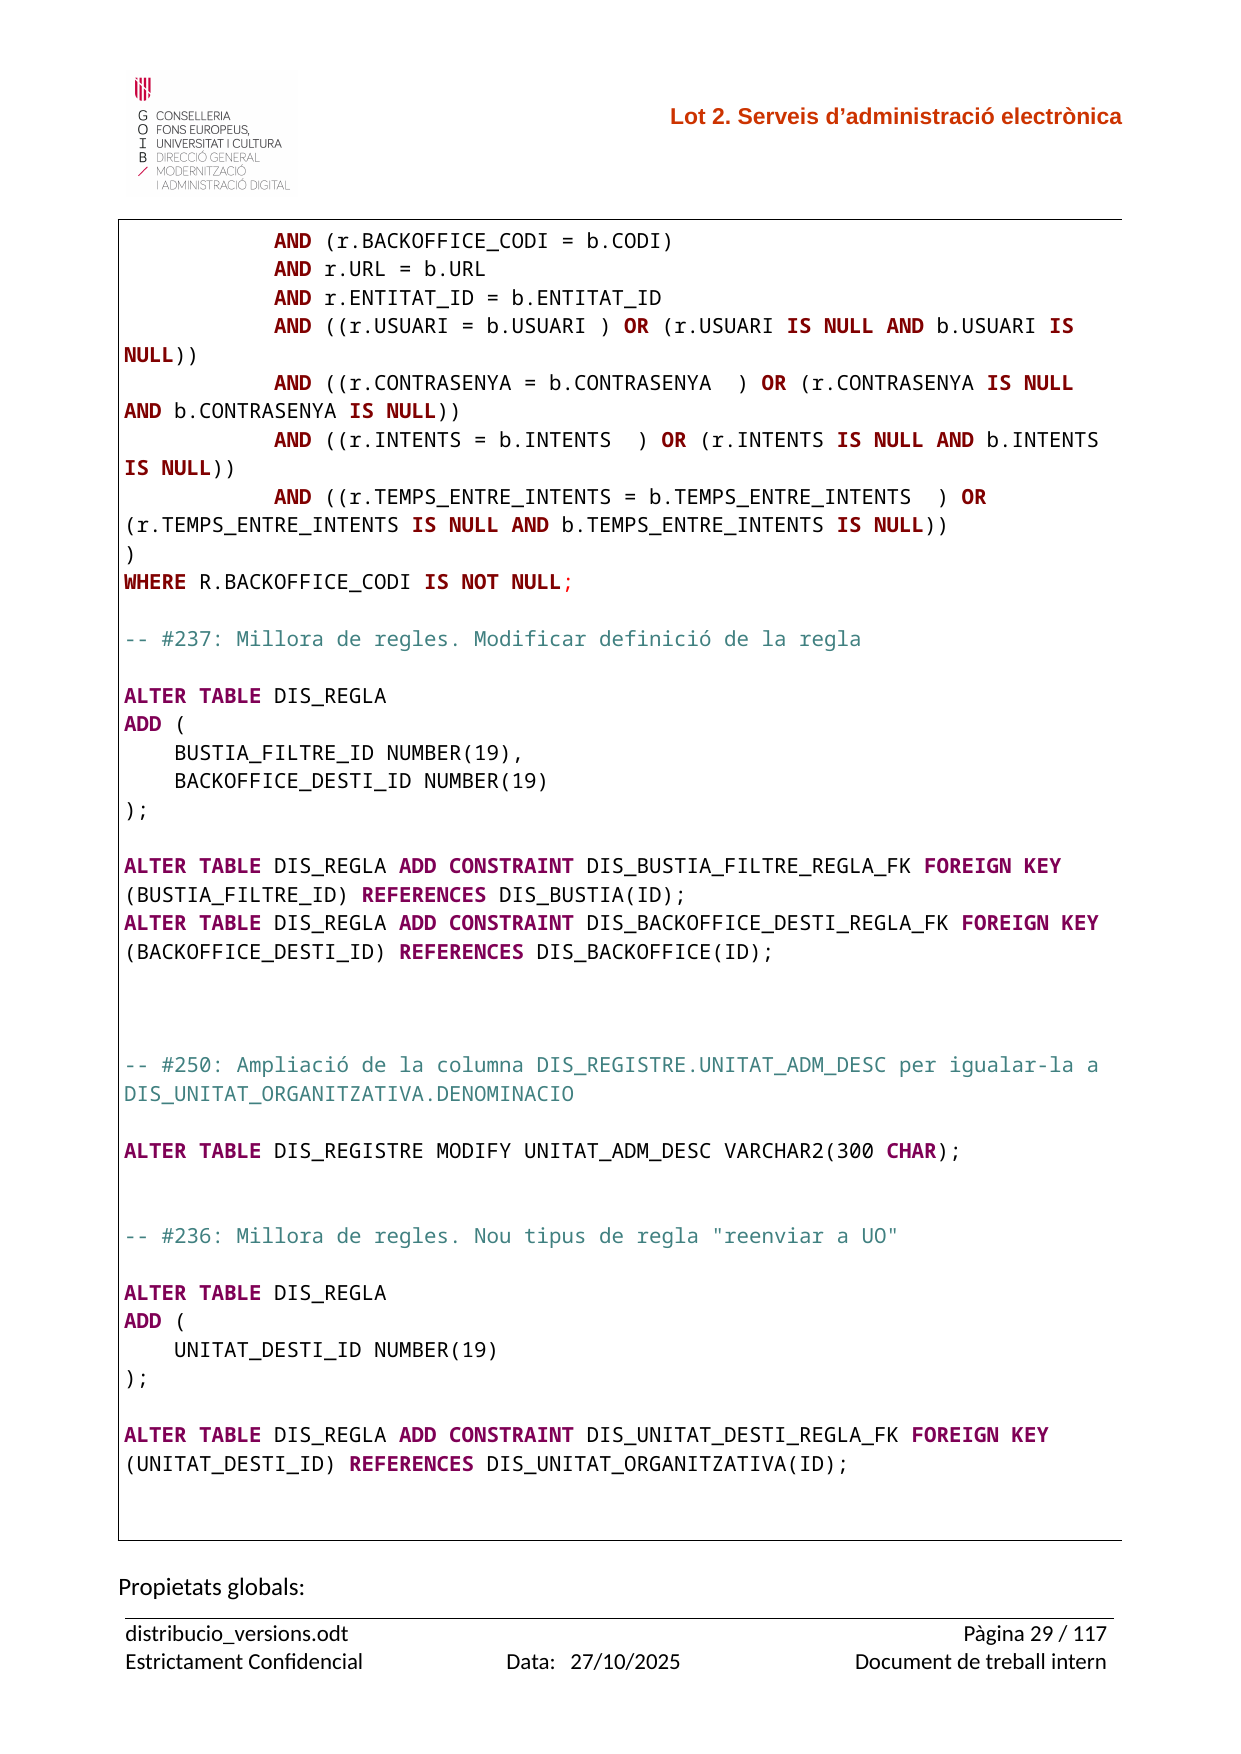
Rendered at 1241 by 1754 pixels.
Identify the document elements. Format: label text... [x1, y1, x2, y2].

picture [126, 70, 299, 197]
text Propietats globals: [118, 1571, 1122, 1602]
table_header AND (r.BACKOFFICE_CODI = b.CODI) AND r.URL = b.URL AND r.ENTITAT_ID = b.ENTITAT_ID AND ((r.USUARI = b.USUARI ) OR (r.USUARI IS NULL AND b.USUARI IS NULL)) AND ((r.CONTRASENYA = b.CONTRASENYA ) OR (r.CONTRASENYA IS NULL AND b.CONTRASENYA IS NULL)) AND ((r.INTENTS = b.INTENTS ) OR (r.INTENTS IS NULL AND b.INTENTS IS NULL)) AND ((r.TEMPS_ENTRE_INTENTS = b.TEMPS_ENTRE_INTENTS ) OR (r.TEMPS_ENTRE_INTENTS IS NULL AND b.TEMPS_ENTRE_INTENTS IS NULL)) ) WHERE R.BACKOFFICE_CODI IS NOT NULL; -- #237: Millora de regles. Modificar definició de la regla ALTER TABLE DIS_REGLA ADD ( BUSTIA_FILTRE_ID NUMBER(19), BACKOFFICE_DESTI_ID NUMBER(19) ); ALTER TABLE DIS_REGLA ADD CONSTRAINT DIS_BUSTIA_FILTRE_REGLA_FK FOREIGN KEY (BUSTIA_FILTRE_ID) REFERENCES DIS_BUSTIA(ID); ALTER TABLE DIS_REGLA ADD CONSTRAINT DIS_BACKOFFICE_DESTI_REGLA_FK FOREIGN KEY (BACKOFFICE_DESTI_ID) REFERENCES DIS_BACKOFFICE(ID); -- #250: Ampliació de la columna DIS_REGISTRE.UNITAT_ADM_DESC per igualar-la a DIS_UNITAT_ORGANITZATIVA.DENOMINACIO ALTER TABLE DIS_REGISTRE MODIFY UNITAT_ADM_DESC VARCHAR2(300 CHAR); -- #236: Millora de regles. Nou tipus de regla "reenviar a UO" ALTER TABLE DIS_REGLA ADD ( UNITAT_DESTI_ID NUMBER(19) ); ALTER TABLE DIS_REGLA ADD CONSTRAINT DIS_UNITAT_DESTI_REGLA_FK FOREIGN KEY (UNITAT_DESTI_ID) REFERENCES DIS_UNITAT_ORGANITZATIVA(ID); [119, 220, 1122, 1540]
